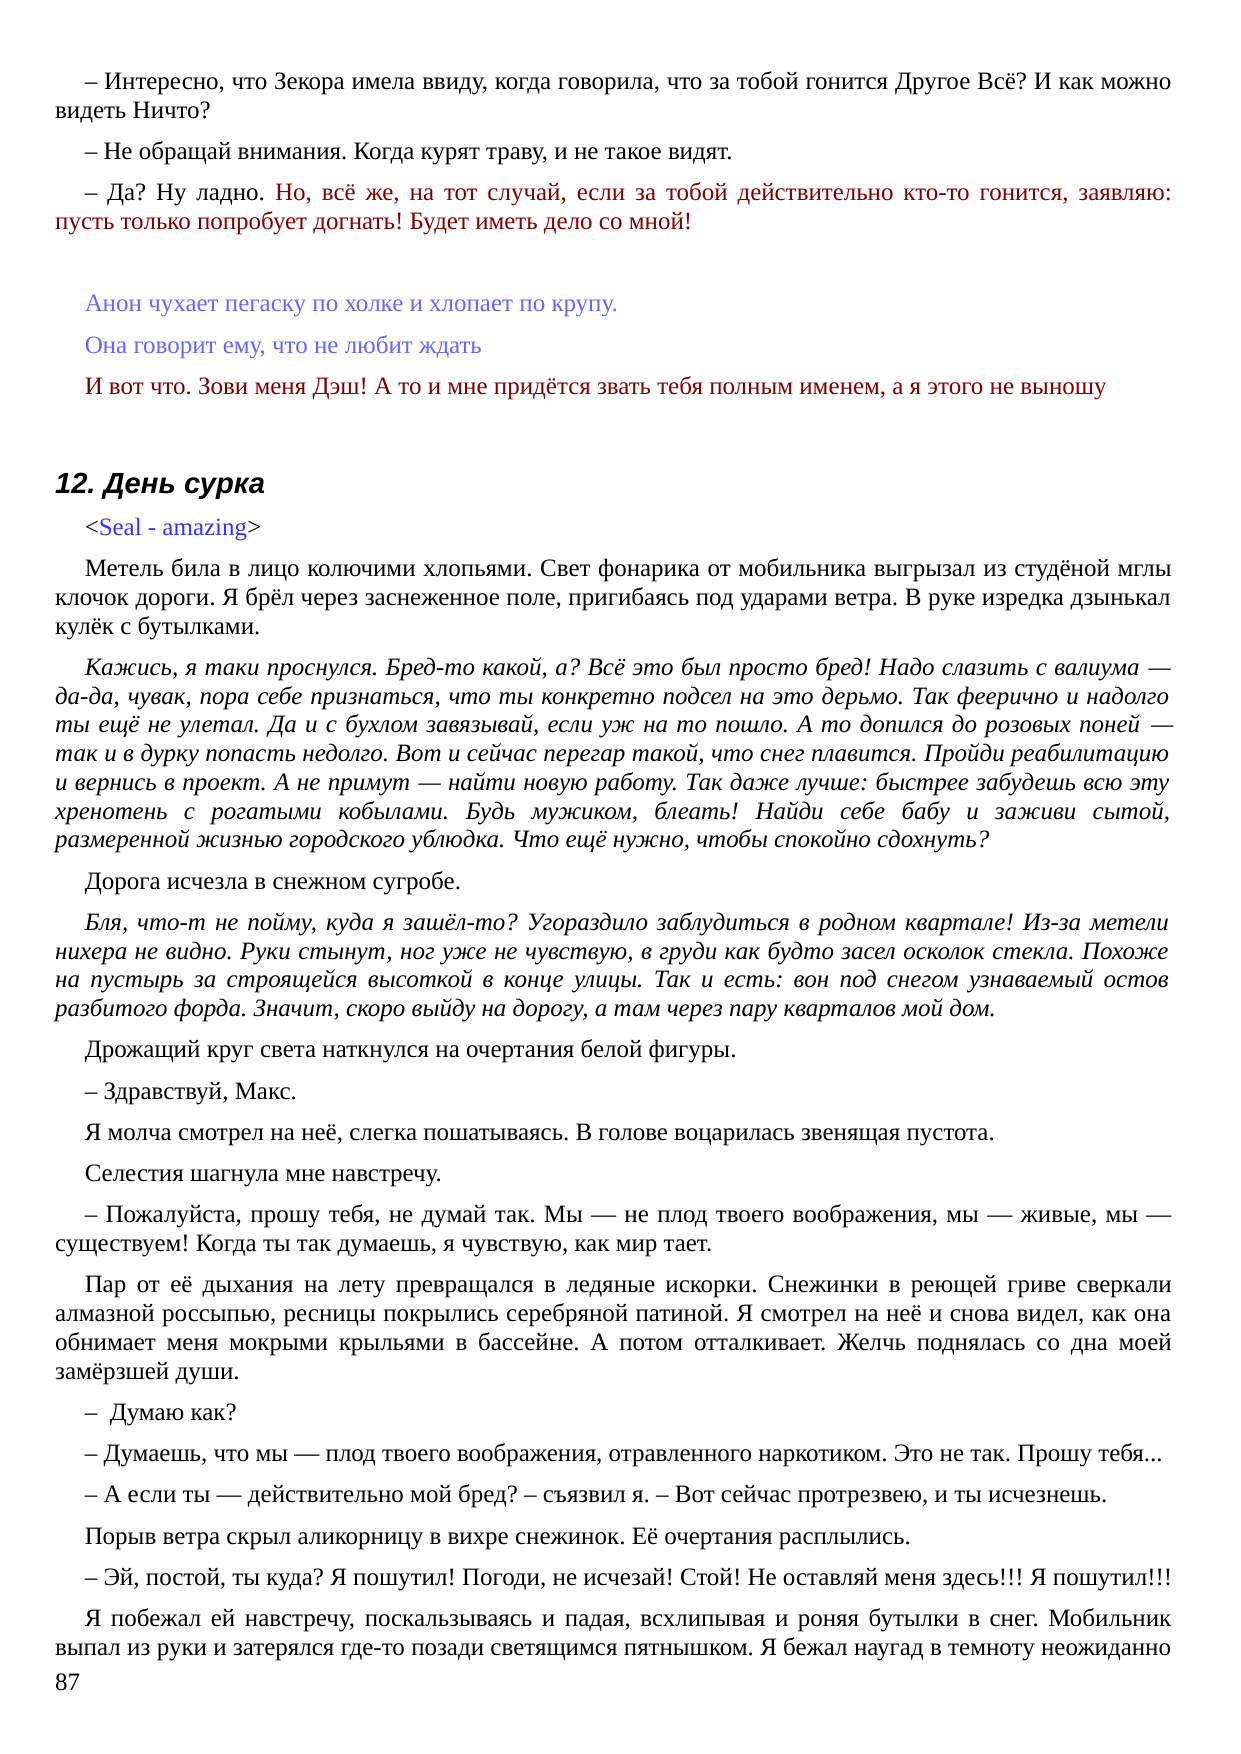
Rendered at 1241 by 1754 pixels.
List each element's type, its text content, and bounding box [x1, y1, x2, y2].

text Кажись, я таки проснулся. Бред-то какой, а? Всё это был просто бред! Надо слазить с валиума — да-да, чувак, пора себе признаться, что ты конкретно подсел на это дерьмо. Так феерично и надолго ты ещё не улетал. Да и с бухлом завязывай, если уж на то пошло. А то допился до розовых поней — так и в дурку попасть недолго. Вот и сейчас перегар такой, что снег плавится. Пройди реабилитацию и вернись в проект. А не примут — найти новую работу. Так даже лучше: быстрее забудешь всю эту хренотень с рогатыми кобылами. Будь мужиком, блеать! Найди себе бабу и заживи сытой, размеренной жизнью городского ублюдка. Что ещё нужно, чтобы спокойно сдохнуть? [55, 652, 1173, 853]
text – Интересно, что Зекора имела ввиду, когда говорила, что за тобой гонится Другое Всё? И как можно видеть Ничто? [55, 66, 1173, 123]
text – Пожалуйста, прошу тебя, не думай так. Мы — не плод твоего воображения, мы — живые, мы — существуем! Когда ты так думаешь, я чувствую, как мир тает. [55, 1199, 1173, 1257]
text – Думаешь, что мы — плод твоего воображения, отравленного наркотиком. Это не так. Прошу тебя... [55, 1438, 1173, 1467]
text И вот что. Зови меня Дэш! А то и мне придётся звать тебя полным именем, а я этого не выношу [55, 371, 1173, 400]
subtitle 12. День сурка [55, 466, 1173, 499]
text Я молча смотрел на неё, слегка пошатываясь. В голове воцарилась звенящая пустота. [55, 1117, 1173, 1146]
text Дрожащий круг света наткнулся на очертания белой фигуры. [55, 1034, 1173, 1063]
text Я побежал ей навстречу, поскальзываясь и падая, всхлипывая и роняя бутылки в снег. Мобильник выпал из руки и затерялся где-то позади светящимся пятнышком. Я бежал наугад в темноту неожиданно [55, 1603, 1173, 1661]
text Пар от её дыхания на лету превращался в ледяные искорки. Снежинки в реющей гриве сверкали алмазной россыпью, ресницы покрылись серебряной патиной. Я смотрел на неё и снова видел, как она обнимает меня мокрыми крыльями в бассейне. А потом отталкивает. Желчь поднялась со дна моей замёрзшей души. [55, 1269, 1173, 1384]
text Анон чухает пегаску по холке и хлопает по крупу. [55, 288, 1173, 317]
text Метель била в лицо колючими хлопьями. Свет фонарика от мобильника выгрызал из студёной мглы клочок дороги. Я брёл через заснеженное поле, пригибаясь под ударами ветра. В руке изредка дзынькал кулёк с бутылками. [55, 553, 1173, 639]
text – Думаю как? [55, 1397, 1173, 1426]
text <Seal - amazing> [55, 512, 1173, 541]
text Селестия шагнула мне навстречу. [55, 1158, 1173, 1187]
text Порыв ветра скрыл аликорницу в вихре снежинок. Её очертания расплылись. [55, 1521, 1173, 1549]
text Она говорит ему, что не любит ждать [55, 330, 1173, 358]
text – А если ты — действительно мой бред? – съязвил я. – Вот сейчас протрезвею, и ты исчезнешь. [55, 1479, 1173, 1508]
text – Не обращай внимания. Когда курят траву, и не такое видят. [55, 136, 1173, 165]
text – Здравствуй, Макс. [55, 1076, 1173, 1104]
text Дорога исчезла в снежном сугробе. [55, 866, 1173, 894]
text Бля, что-т не пойму, куда я зашёл-то? Угораздило заблудиться в родном квартале! Из-за метели нихера не видно. Руки стынут, ног уже не чувствую, в груди как будто засел осколок стекла. Похоже на пустырь за строящейся высоткой в конце улицы. Так и есть: вон под снегом узнаваемый остов разбитого форда. Значит, скоро выйду на дорогу, а там через пару кварталов мой дом. [55, 907, 1173, 1022]
text – Да? Ну ладно. Но, всё же, на тот случай, если за тобой действительно кто-то гонится, заявляю: пусть только попробует догнать! Будет иметь дело со мной! [55, 177, 1173, 235]
text – Эй, постой, ты куда? Я пошутил! Погоди, не исчезай! Стой! Не оставляй меня здесь!!! Я пошутил!!! [55, 1562, 1173, 1591]
